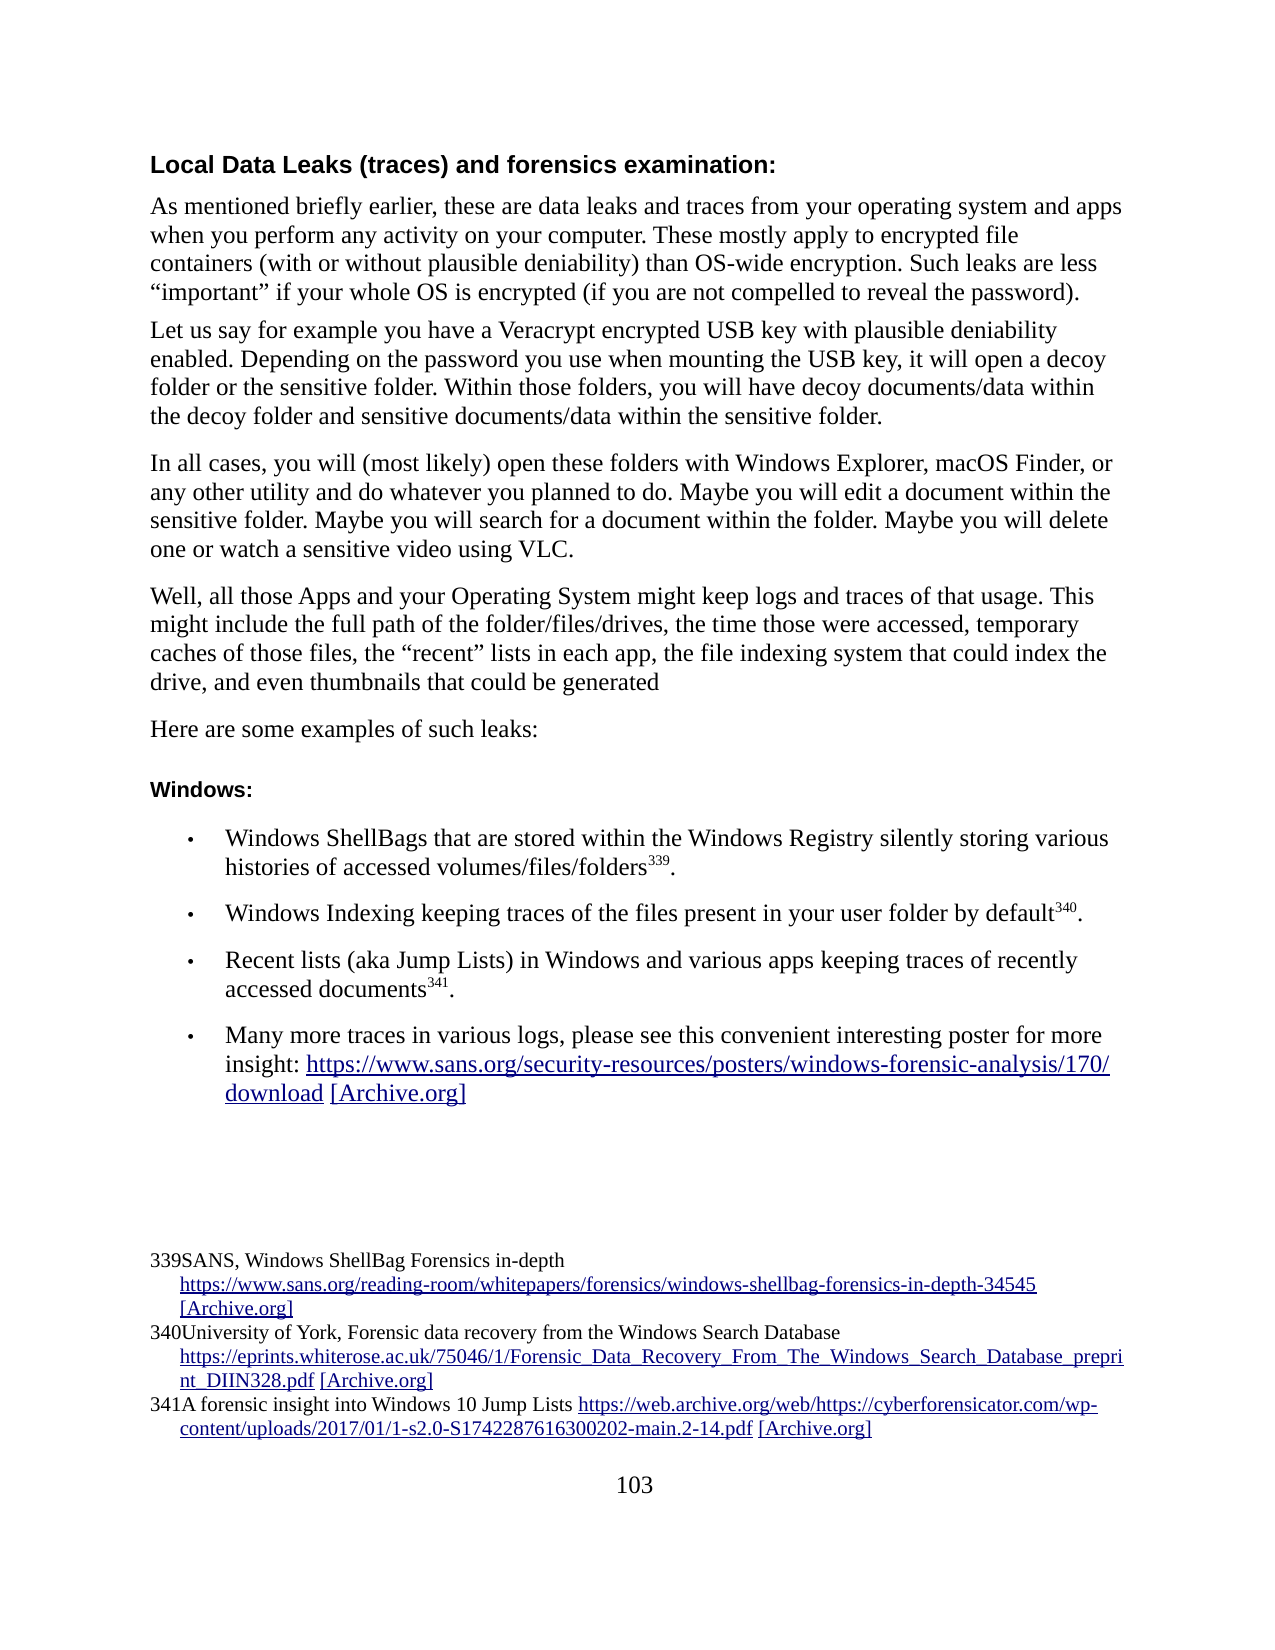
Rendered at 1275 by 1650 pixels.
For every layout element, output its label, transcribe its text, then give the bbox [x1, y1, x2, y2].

list Recent lists (aka Jump Lists) in Windows and various apps keeping traces of recently accessed documents. [187, 945, 1125, 1003]
list Windows Indexing keeping traces of the files present in your user folder by default. [187, 898, 1125, 927]
list SANS, Windows ShellBag Forensics in-depth https://www.sans.org/reading-room/whitepapers/forensics/windows-shellbag-forensics-in-depth-34545 [Archive.org] [150, 1247, 1125, 1320]
list University of York, Forensic data recovery from the Windows Search Database https://eprints.whiterose.ac.uk/75046/1/Forensic_Data_Recovery_From_The_Windows_Search_Database_preprint_DIIN328.pdf [Archive.org] [150, 1320, 1125, 1392]
list Windows ShellBags that are stored within the Windows Registry silently storing various histories of accessed volumes/files/folders. [187, 823, 1125, 881]
list Many more traces in various logs, please see this convenient interesting poster for more insight: https://www.sans.org/security-resources/posters/windows-forensic-analysis/170/download [Archive.org] [187, 1021, 1125, 1107]
text Well, all those Apps and your Operating System might keep logs and traces of that usage. This might include the full path of the folder/files/drives, the time those were accessed, temporary caches of those files, the “recent” lists in each app, the file indexing system that could index the drive, and even thumbnails that could be generated [150, 581, 1125, 696]
list A forensic insight into Windows 10 Jump Lists https://web.archive.org/web/https://cyberforensicator.com/wp-content/uploads/2017/01/1-s2.0-S1742287616300202-main.2-14.pdf [Archive.org] [150, 1392, 1125, 1440]
subtitle Windows: [150, 776, 1125, 802]
text Let us say for example you have a Veracrypt encrypted USB key with plausible deniability enabled. Depending on the password you use when mounting the USB key, it will open a decoy folder or the sensitive folder. Within those folders, you will have decoy documents/data within the decoy folder and sensitive documents/data within the sensitive folder. [150, 315, 1125, 430]
text In all cases, you will (most likely) open these folders with Windows Explorer, macOS Finder, or any other utility and do whatever you planned to do. Maybe you will edit a document within the sensitive folder. Maybe you will search for a document within the folder. Maybe you will delete one or watch a sensitive video using VLC. [150, 448, 1125, 563]
text Here are some examples of such leaks: [150, 714, 1125, 742]
subtitle Local Data Leaks (traces) and forensics examination: [150, 150, 1125, 178]
text As mentioned briefly earlier, these are data leaks and traces from your operating system and apps when you perform any activity on your computer. These mostly apply to encrypted file containers (with or without plausible deniability) than OS-wide encryption. Such leaks are less “important” if your whole OS is encrypted (if you are not compelled to reveal the password). [150, 191, 1125, 306]
